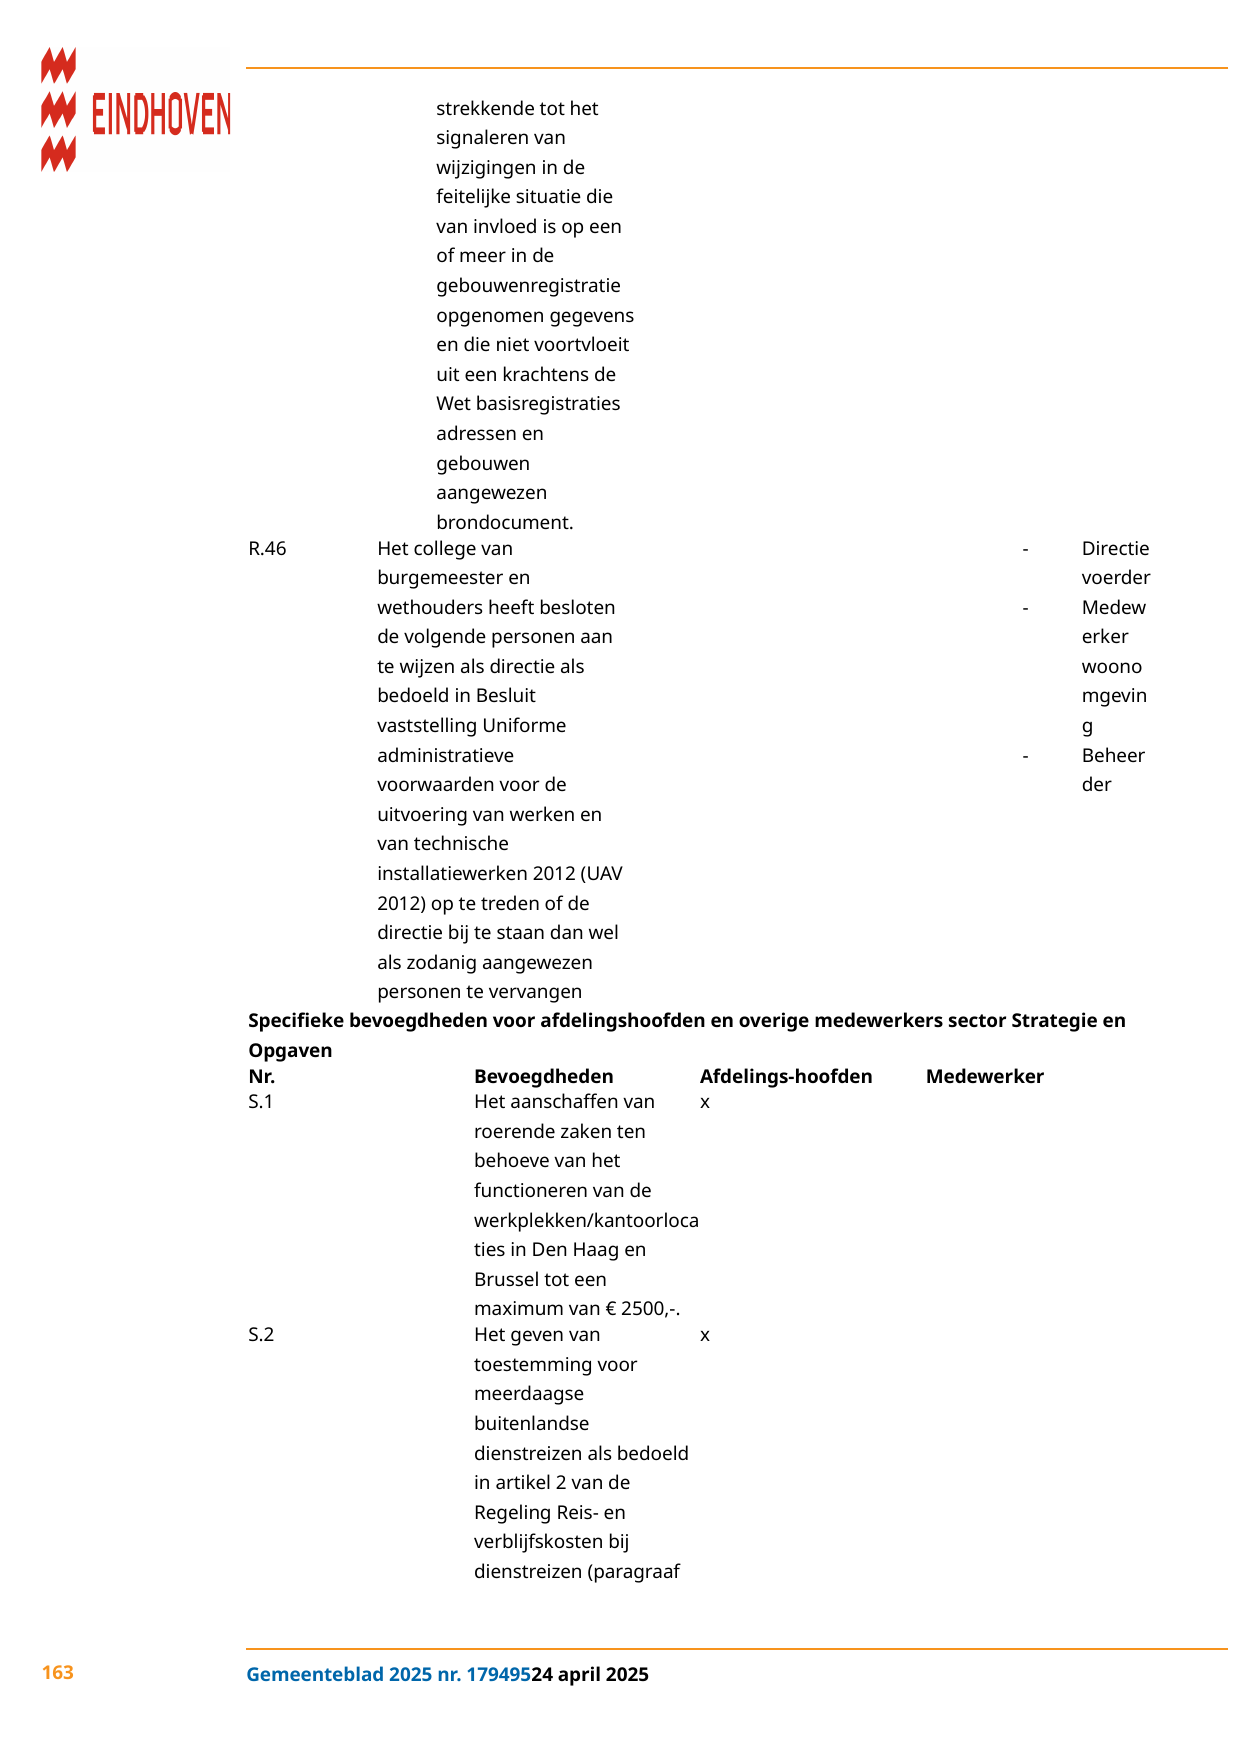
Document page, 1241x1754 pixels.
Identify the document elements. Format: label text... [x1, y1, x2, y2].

table_cell [894, 95, 1022, 535]
table_cell [926, 1089, 1152, 1321]
table_cell [894, 535, 1022, 1004]
table_cell Afdelings-hoofden [700, 1063, 926, 1088]
table_cell x [700, 1321, 926, 1584]
table_cell x [700, 1089, 926, 1321]
table_cell [635, 535, 893, 1004]
table_cell [926, 1321, 1152, 1584]
table_cell Nr. [248, 1063, 474, 1088]
table_cell Het geven van toestemming voor meerdaagse buitenlandse dienstreizen als bedoeld in artikel 2 van de Regeling Reis- en verblijfskosten bij dienstreizen (paragraaf [474, 1321, 700, 1584]
picture [41, 47, 231, 172]
table_cell [1023, 95, 1152, 535]
table_cell Het college van burgemeester en wethouders heeft besloten de volgende personen aan te wijzen als directie als bedoeld in Besluit vaststelling Uniforme administratieve voorwaarden voor de uitvoering van werken en van technische installatiewerken 2012 (UAV 2012) op te treden of de directie bij te staan dan wel als zodanig aangewezen personen te vervangen [377, 535, 635, 1004]
table_cell [635, 95, 893, 535]
table_cell strekkende tot het signaleren van wijzigingen in de feitelijke situatie die van invloed is op een of meer in de gebouwenregistratie opgenomen gegevens en die niet voortvloeit uit een krachtens de Wet basisregistraties adressen en gebouwen aangewezen brondocument. [377, 95, 635, 535]
table_cell [248, 95, 377, 535]
table_cell Directievoerder Medewerker woonomgeving Beheerder [1023, 535, 1152, 1004]
table_cell Bevoegdheden [474, 1063, 700, 1088]
table_cell S.2 [248, 1321, 474, 1584]
table_header Specifieke bevoegdheden voor afdelingshoofden en overige medewerkers sector Strategie en Opgaven [248, 1008, 1152, 1063]
table_cell Medewerker [926, 1063, 1152, 1088]
table_cell R.46 [248, 535, 377, 1004]
table_cell Het aanschaffen van roerende zaken ten behoeve van het functioneren van de werkplekken/kantoorlocaties in Den Haag en Brussel tot een maximum van € 2500,-. [474, 1089, 700, 1321]
table_cell S.1 [248, 1089, 474, 1321]
